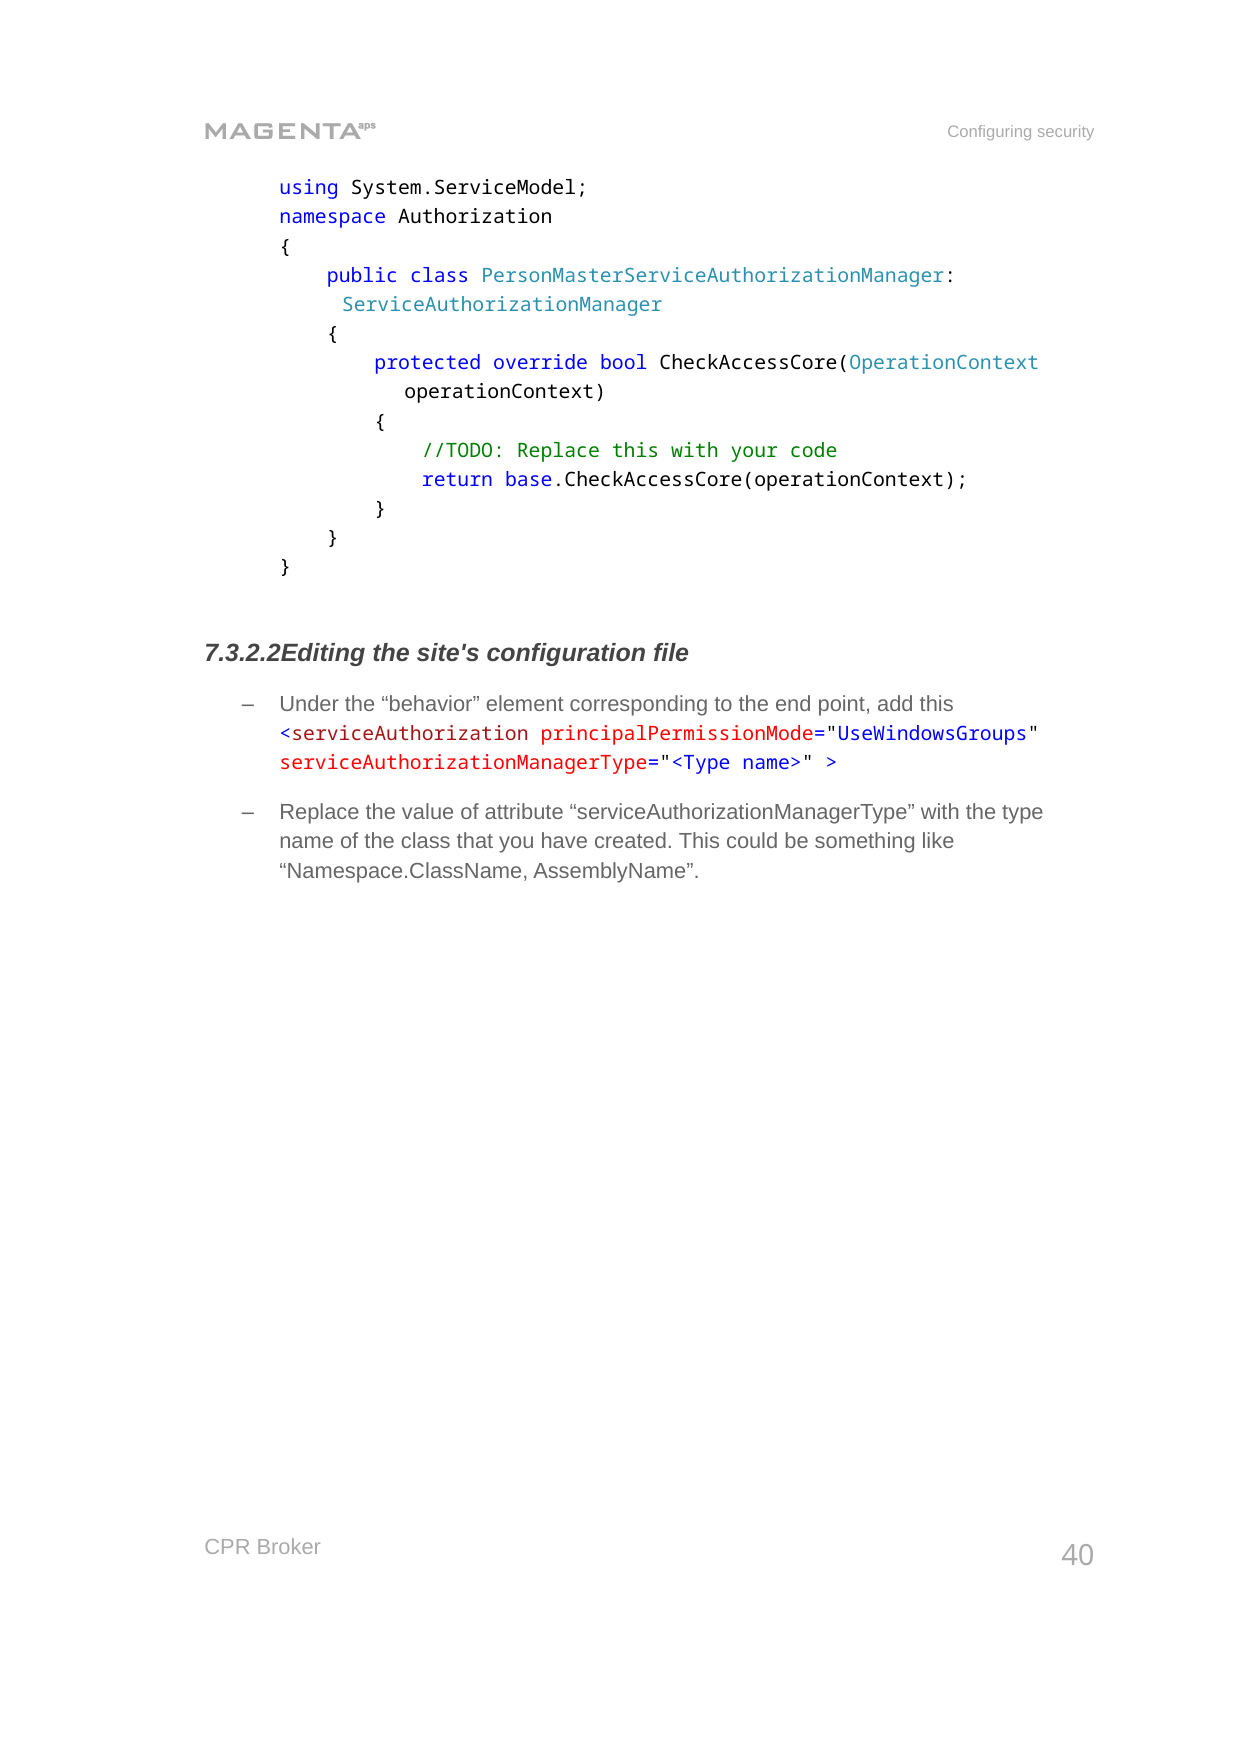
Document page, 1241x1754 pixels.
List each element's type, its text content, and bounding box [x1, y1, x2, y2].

list Under the “behavior” element corresponding to the end point, add this <serviceAuthorization principalPermissionMode="UseWindowsGroups" serviceAuthorizationManagerType="<Type name>" > [242, 688, 1094, 776]
subtitle Editing the site's configuration file [204, 615, 1094, 673]
list using System.ServiceModel; namespace Authorization { public class PersonMasterServiceAuthorizationManager: ServiceAuthorizationManager { protected override bool CheckAccessCore(OperationContext operationContext) { //TODO: Replace this with your code return base.CheckAccessCore(operationContext); } } } [242, 171, 1094, 580]
list Replace the value of attribute “serviceAuthorizationManagerType” with the type name of the class that you have created. This could be something like “Namespace.ClassName, AssemblyName”. [242, 796, 1094, 884]
